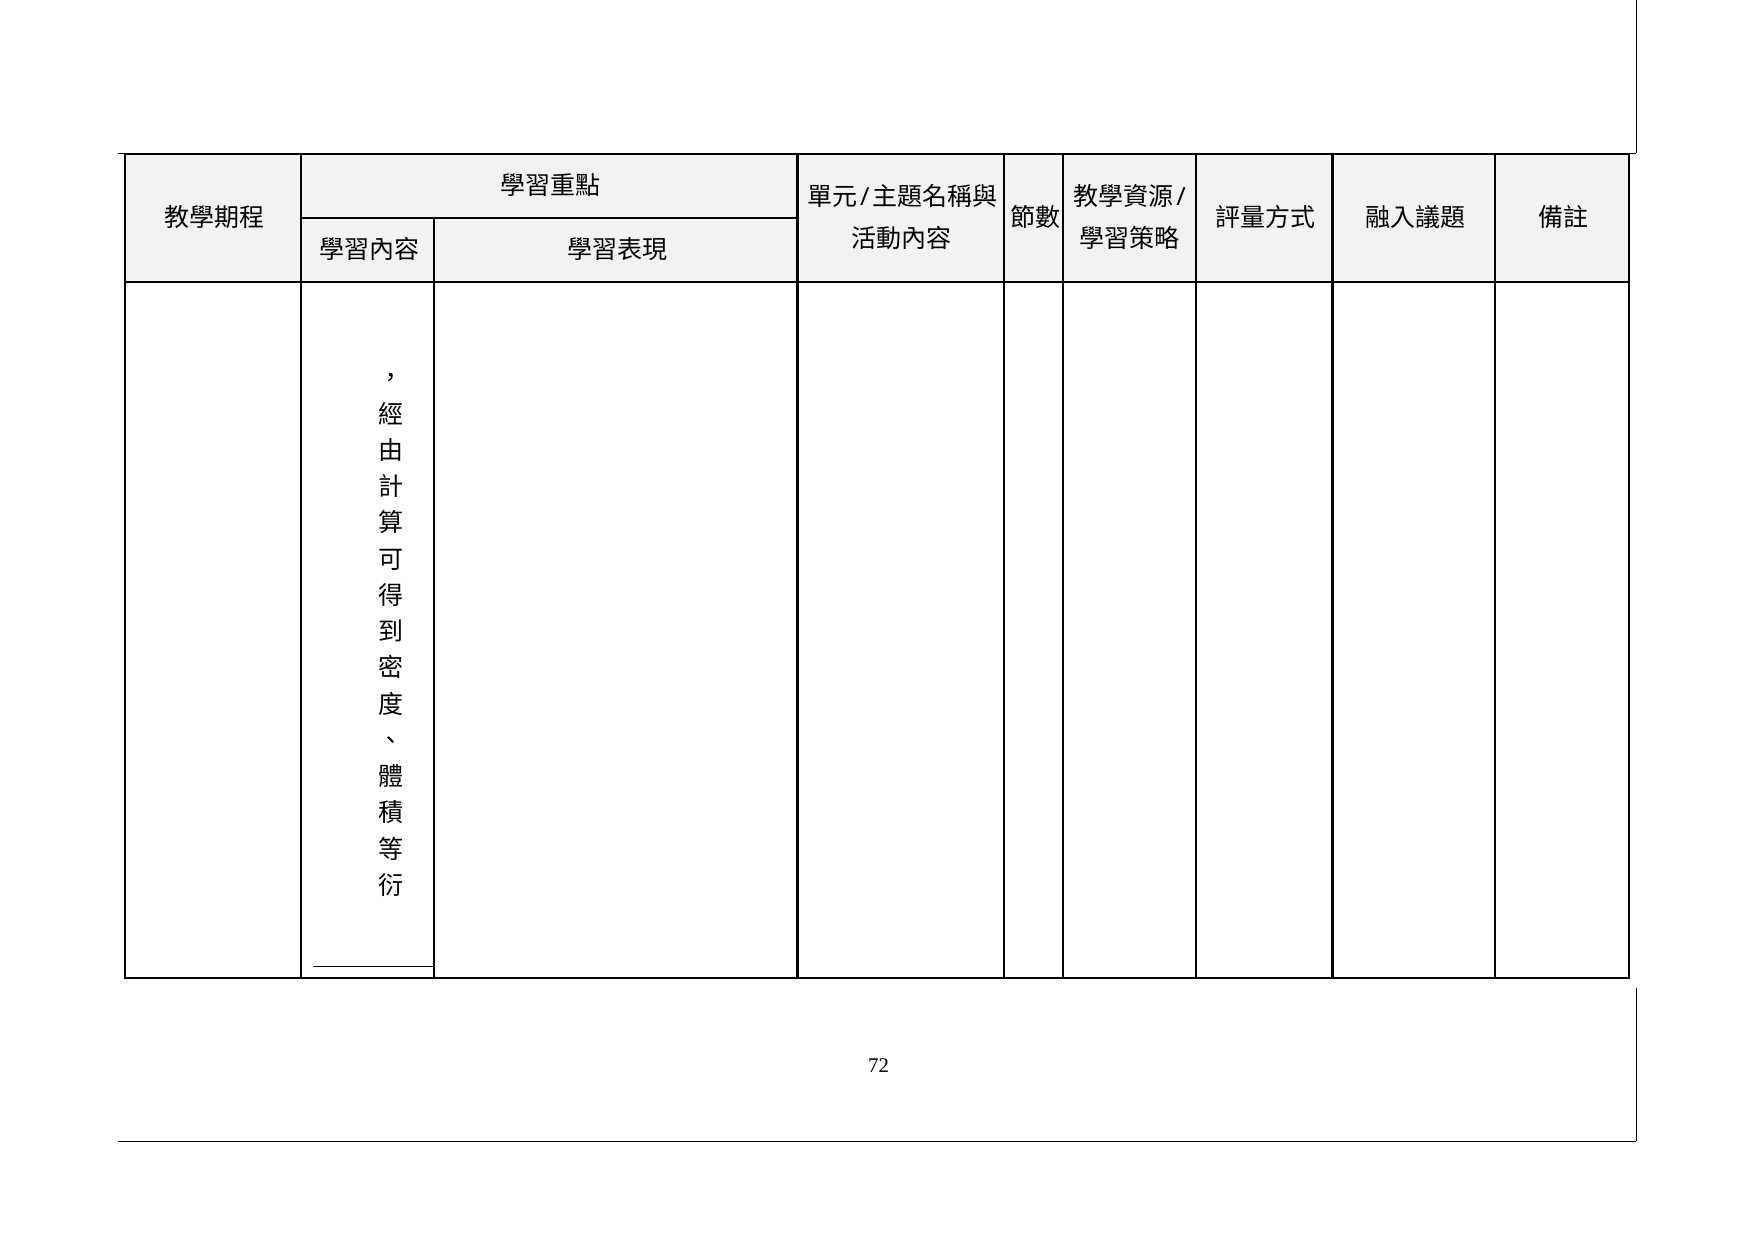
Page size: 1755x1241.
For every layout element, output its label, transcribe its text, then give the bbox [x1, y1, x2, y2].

table_cell ，經由計算可得到密度、體積等衍 [302, 283, 433, 977]
table_header 備註 [1496, 155, 1628, 281]
table_cell [1334, 283, 1494, 977]
table_cell 學習內容 [302, 219, 433, 281]
table_cell [126, 283, 300, 977]
table_header 融入議題 [1334, 155, 1494, 281]
table_cell [435, 283, 796, 977]
table_header 教學資源/學習策略 [1064, 155, 1195, 281]
table_cell [1005, 283, 1062, 977]
table_cell [1197, 283, 1331, 977]
table_header 評量方式 [1197, 155, 1331, 281]
table_cell [1496, 283, 1628, 977]
table_cell 學習表現 [435, 219, 796, 281]
table_header 學習重點 [302, 155, 796, 217]
table_cell [1064, 283, 1195, 977]
table_cell [799, 283, 1003, 977]
table_header 單元/主題名稱與活動內容 [799, 155, 1003, 281]
table_header 教學期程 [126, 155, 300, 281]
table_header 節數 [1005, 155, 1062, 281]
